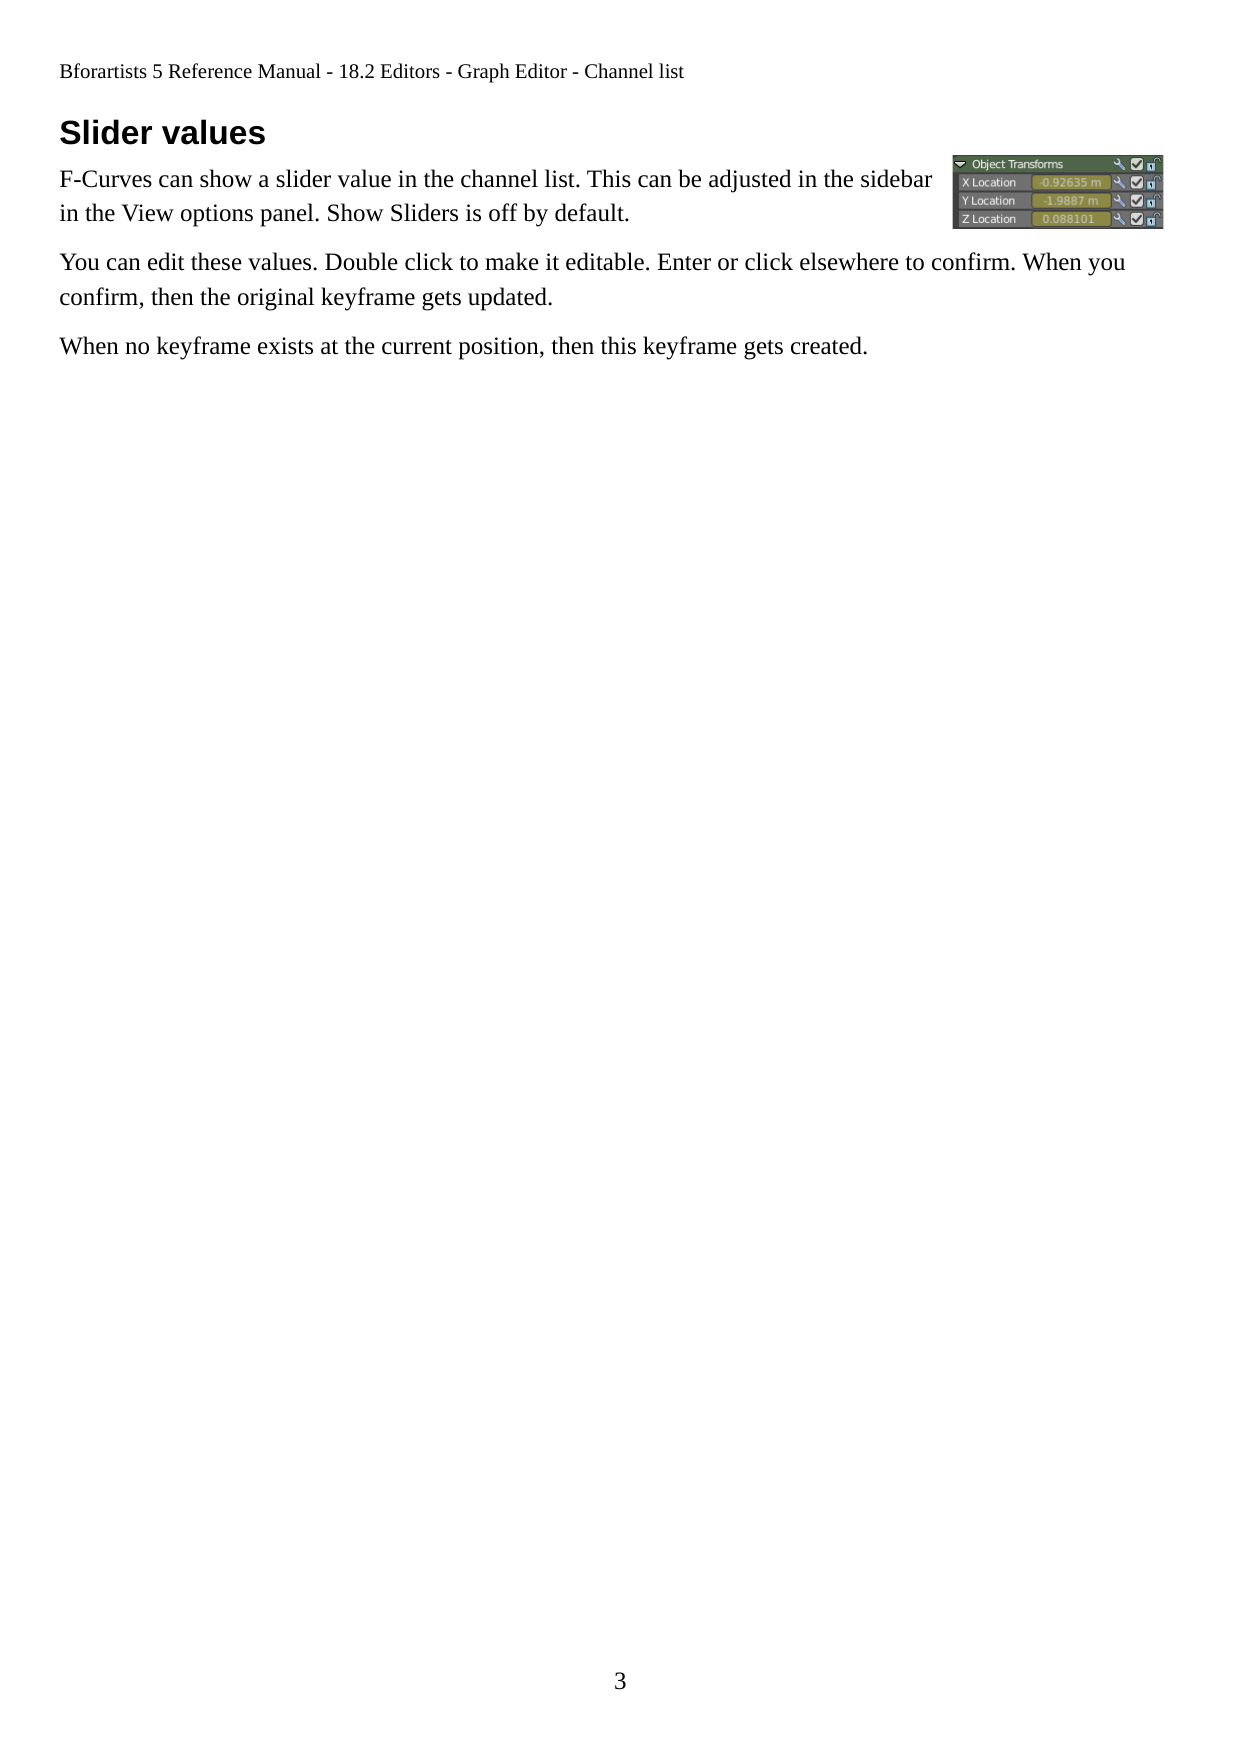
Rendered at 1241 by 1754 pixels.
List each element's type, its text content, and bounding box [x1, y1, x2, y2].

text You can edit these values. Double click to make it editable. Enter or click elsewhere to confirm. When you confirm, then the original keyframe gets updated. [59, 247, 1181, 311]
text When no keyframe exists at the current position, then this keyframe gets created. [59, 331, 1181, 359]
text F-Curves can show a slider value in the channel list. This can be adjusted in the sidebar in the View options panel. Show Sliders is off by default. [59, 164, 952, 227]
subtitle Slider values [59, 113, 1181, 151]
picture [952, 155, 1164, 229]
